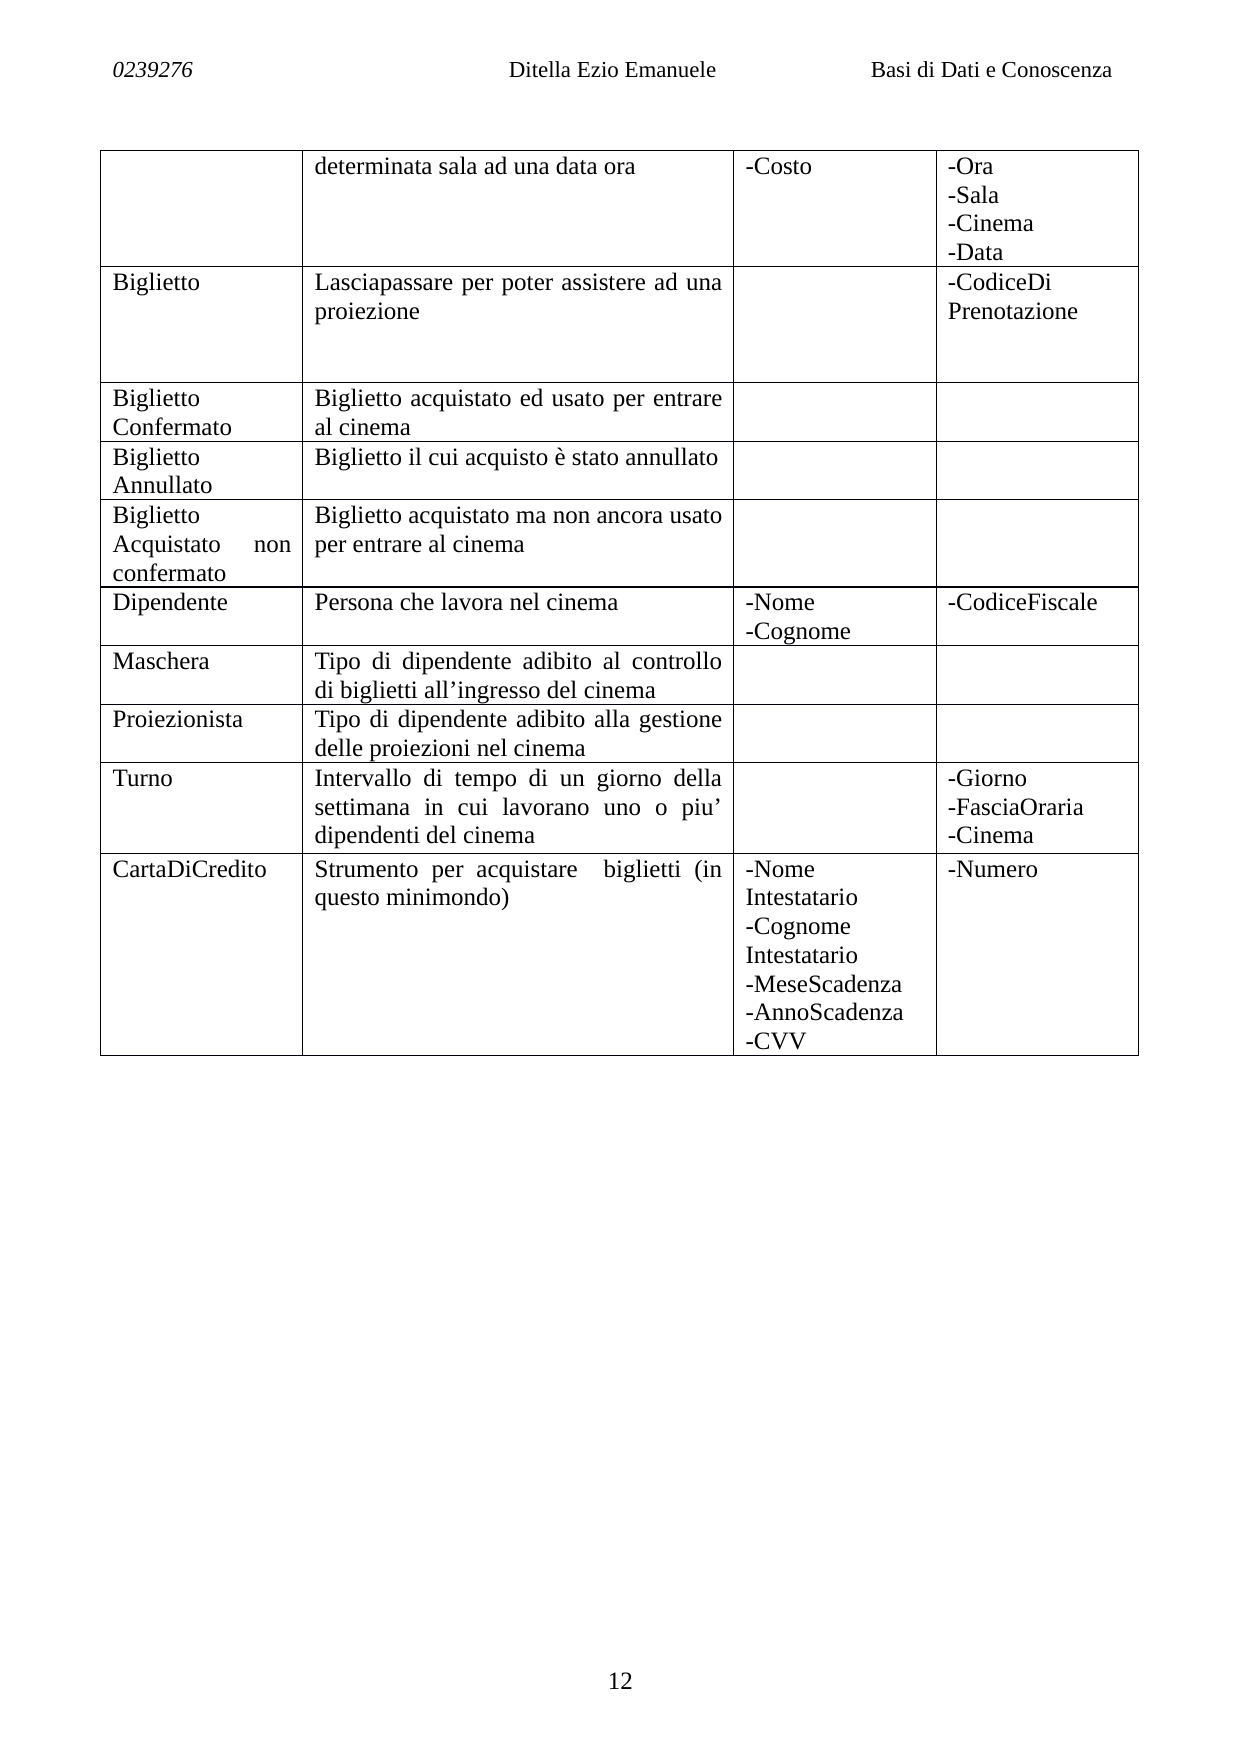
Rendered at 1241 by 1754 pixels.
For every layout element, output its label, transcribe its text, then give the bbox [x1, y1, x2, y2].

table_cell Tipo di dipendente adibito al controllo di biglietti all’ingresso del cinema [303, 646, 733, 703]
table_cell Intervallo di tempo di un giorno della settimana in cui lavorano uno o piu’ dipendenti del cinema [303, 763, 733, 853]
table_cell [937, 383, 1138, 441]
table_cell Proiezionista [101, 705, 302, 762]
table_cell [734, 705, 936, 762]
table_cell [937, 646, 1138, 703]
table_cell [734, 763, 936, 853]
table_cell -Costo [734, 151, 936, 266]
table_cell [937, 442, 1138, 499]
table_cell -Giorno -FasciaOraria -Cinema [937, 763, 1138, 853]
table_cell Dipendente [101, 588, 302, 645]
table_cell [734, 383, 936, 441]
table_cell Biglietto acquistato ed usato per entrare al cinema [303, 383, 733, 441]
table_cell [937, 705, 1138, 762]
table_cell Biglietto [101, 267, 302, 382]
table_cell Biglietto Annullato [101, 442, 302, 499]
table_cell -CodiceFiscale [937, 588, 1138, 645]
table_cell Strumento per acquistare biglietti (in questo minimondo) [303, 854, 733, 1055]
table_cell [101, 151, 302, 266]
table_cell Biglietto acquistato ma non ancora usato per entrare al cinema [303, 500, 733, 586]
table_cell -Nome -Cognome [734, 588, 936, 645]
table_cell [937, 500, 1138, 586]
table_cell Biglietto il cui acquisto è stato annullato [303, 442, 733, 499]
table_cell Turno [101, 763, 302, 853]
table_cell CartaDiCredito [101, 854, 302, 1055]
table_cell -Nome Intestatario -Cognome Intestatario -MeseScadenza -AnnoScadenza -CVV [734, 854, 936, 1055]
table_cell [734, 267, 936, 382]
table_cell [734, 442, 936, 499]
table_cell [734, 500, 936, 586]
table_cell -CodiceDi Prenotazione [937, 267, 1138, 382]
table_cell -Ora -Sala -Cinema -Data [937, 151, 1138, 266]
table_cell Tipo di dipendente adibito alla gestione delle proiezioni nel cinema [303, 705, 733, 762]
table_cell Biglietto Confermato [101, 383, 302, 441]
table_cell [734, 646, 936, 703]
table_cell Lasciapassare per poter assistere ad una proiezione [303, 267, 733, 382]
table_cell Maschera [101, 646, 302, 703]
table_cell -Numero [937, 854, 1138, 1055]
table_cell Persona che lavora nel cinema [303, 588, 733, 645]
table_cell determinata sala ad una data ora [303, 151, 733, 266]
table_cell Biglietto Acquistato non confermato [101, 500, 302, 586]
